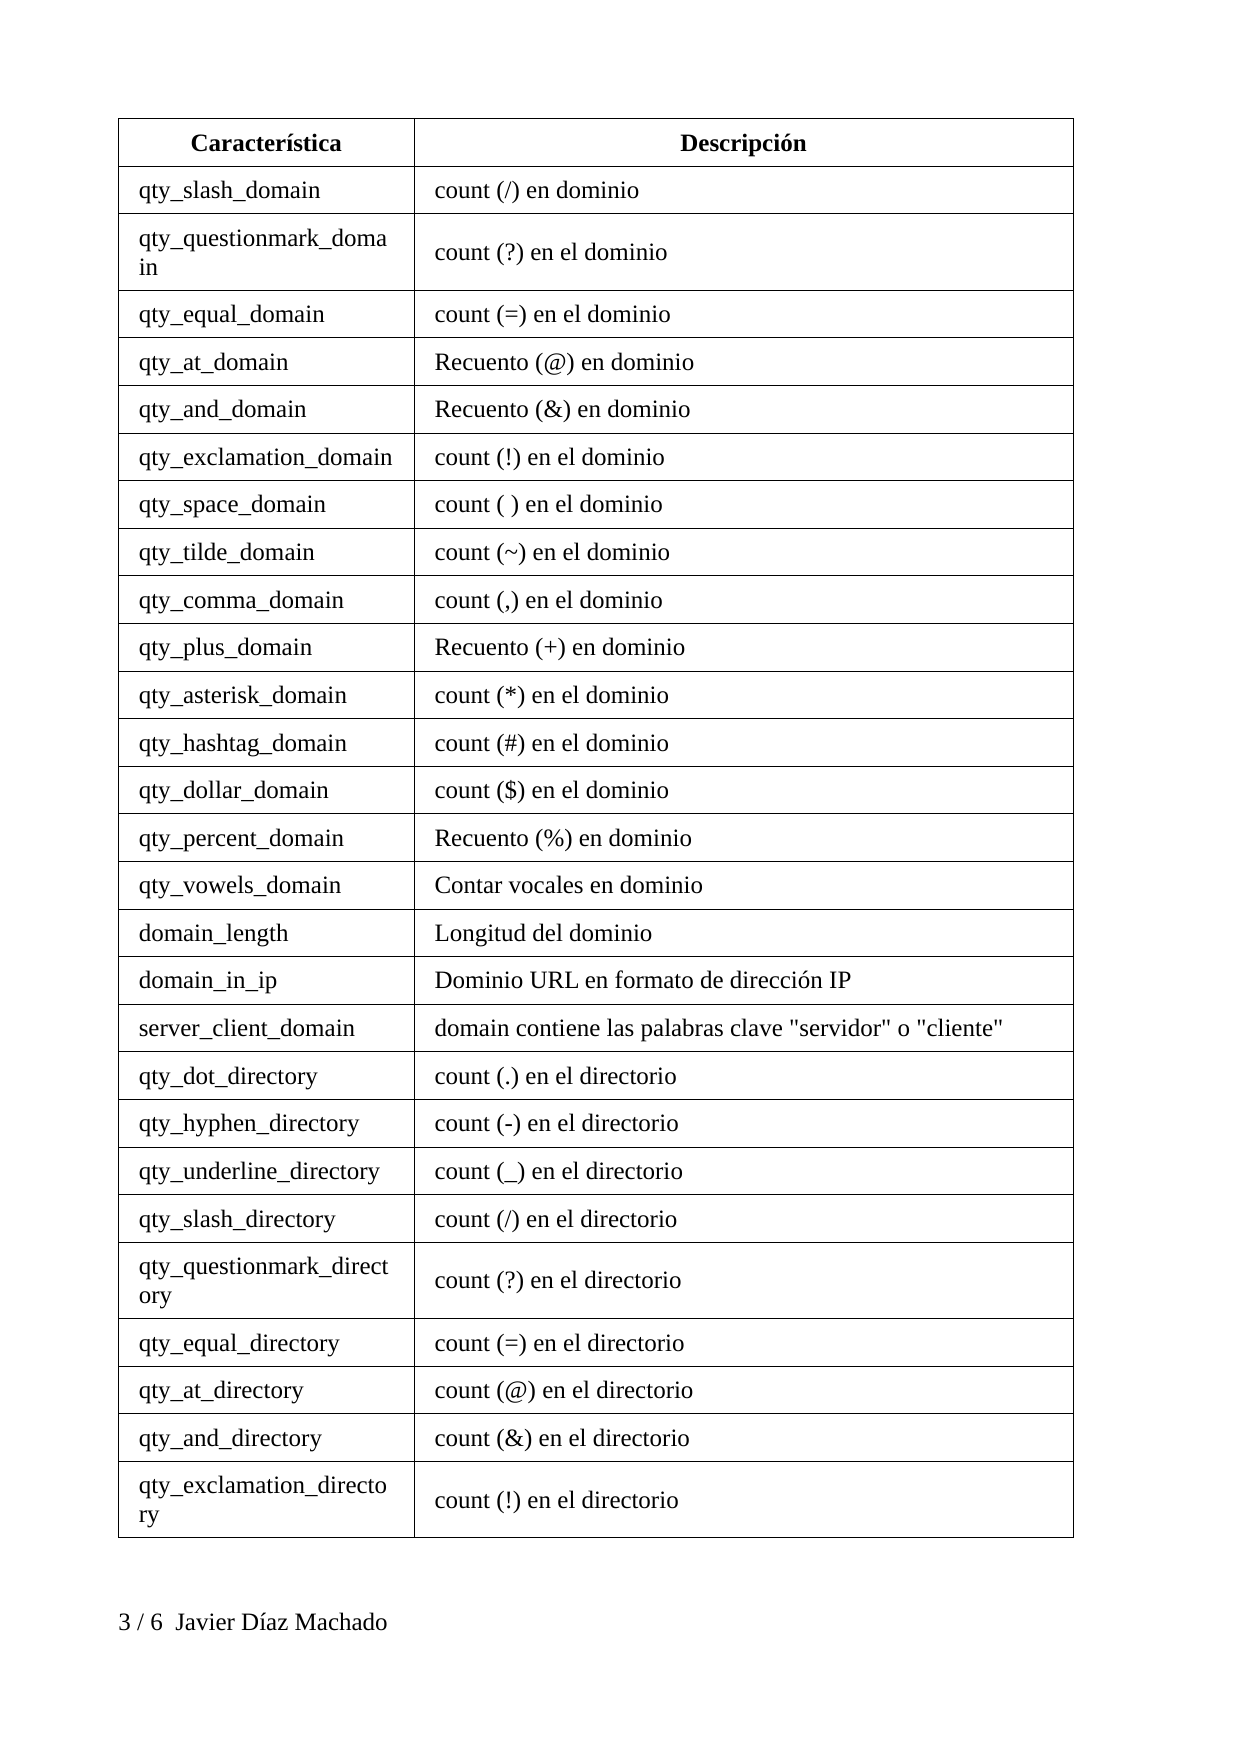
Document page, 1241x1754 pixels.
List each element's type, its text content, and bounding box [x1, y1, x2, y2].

table_cell qty_hashtag_domain [119, 719, 414, 766]
table_cell qty_and_domain [119, 386, 414, 432]
table_cell count (&) en el directorio [415, 1414, 1073, 1461]
table_header Descripción [415, 119, 1073, 166]
table_cell Recuento (&) en dominio [415, 386, 1073, 432]
table_cell count (?) en el dominio [415, 214, 1073, 290]
table_cell qty_plus_domain [119, 624, 414, 671]
table_cell count (-) en el directorio [415, 1100, 1073, 1147]
table_cell qty_equal_directory [119, 1319, 414, 1366]
table_cell qty_equal_domain [119, 291, 414, 337]
table_header Característica [119, 119, 414, 166]
table_cell count (!) en el dominio [415, 434, 1073, 480]
table_cell qty_at_domain [119, 338, 414, 385]
table_cell Recuento (+) en dominio [415, 624, 1073, 671]
table_cell count ($) en el dominio [415, 767, 1073, 813]
table_cell Dominio URL en formato de dirección IP [415, 957, 1073, 1004]
table_cell domain contiene las palabras clave "servidor" o "cliente" [415, 1005, 1073, 1051]
table_cell qty_at_directory [119, 1367, 414, 1413]
table_cell Recuento (%) en dominio [415, 814, 1073, 861]
table_cell qty_space_domain [119, 481, 414, 528]
table_cell count (~) en el dominio [415, 529, 1073, 575]
table_cell qty_tilde_domain [119, 529, 414, 575]
table_cell count (!) en el directorio [415, 1462, 1073, 1537]
table_cell domain_in_ip [119, 957, 414, 1004]
table_cell count (/) en el directorio [415, 1195, 1073, 1242]
table_cell qty_dot_directory [119, 1052, 414, 1099]
table_cell qty_comma_domain [119, 576, 414, 623]
table_cell qty_underline_directory [119, 1148, 414, 1194]
table_cell count (=) en el dominio [415, 291, 1073, 337]
table_cell qty_and_directory [119, 1414, 414, 1461]
table_cell qty_vowels_domain [119, 862, 414, 908]
table_cell count (.) en el directorio [415, 1052, 1073, 1099]
table_cell server_client_domain [119, 1005, 414, 1051]
table_cell count (@) en el directorio [415, 1367, 1073, 1413]
table_cell count (_) en el directorio [415, 1148, 1073, 1194]
table_cell qty_dollar_domain [119, 767, 414, 813]
table_cell Recuento (@) en dominio [415, 338, 1073, 385]
table_cell qty_questionmark_directory [119, 1243, 414, 1318]
table_cell Longitud del dominio [415, 910, 1073, 956]
table_cell count (,) en el dominio [415, 576, 1073, 623]
table_cell qty_exclamation_domain [119, 434, 414, 480]
table_cell Contar vocales en dominio [415, 862, 1073, 908]
table_cell count (?) en el directorio [415, 1243, 1073, 1318]
table_cell count (=) en el directorio [415, 1319, 1073, 1366]
table_cell qty_slash_domain [119, 167, 414, 213]
table_cell qty_asterisk_domain [119, 672, 414, 718]
table_cell qty_hyphen_directory [119, 1100, 414, 1147]
table_cell qty_slash_directory [119, 1195, 414, 1242]
table_cell domain_length [119, 910, 414, 956]
table_cell count ( ) en el dominio [415, 481, 1073, 528]
table_cell count (/) en dominio [415, 167, 1073, 213]
table_cell qty_questionmark_domain [119, 214, 414, 290]
table_cell qty_exclamation_directory [119, 1462, 414, 1537]
table_cell count (#) en el dominio [415, 719, 1073, 766]
table_cell count (*) en el dominio [415, 672, 1073, 718]
table_cell qty_percent_domain [119, 814, 414, 861]
